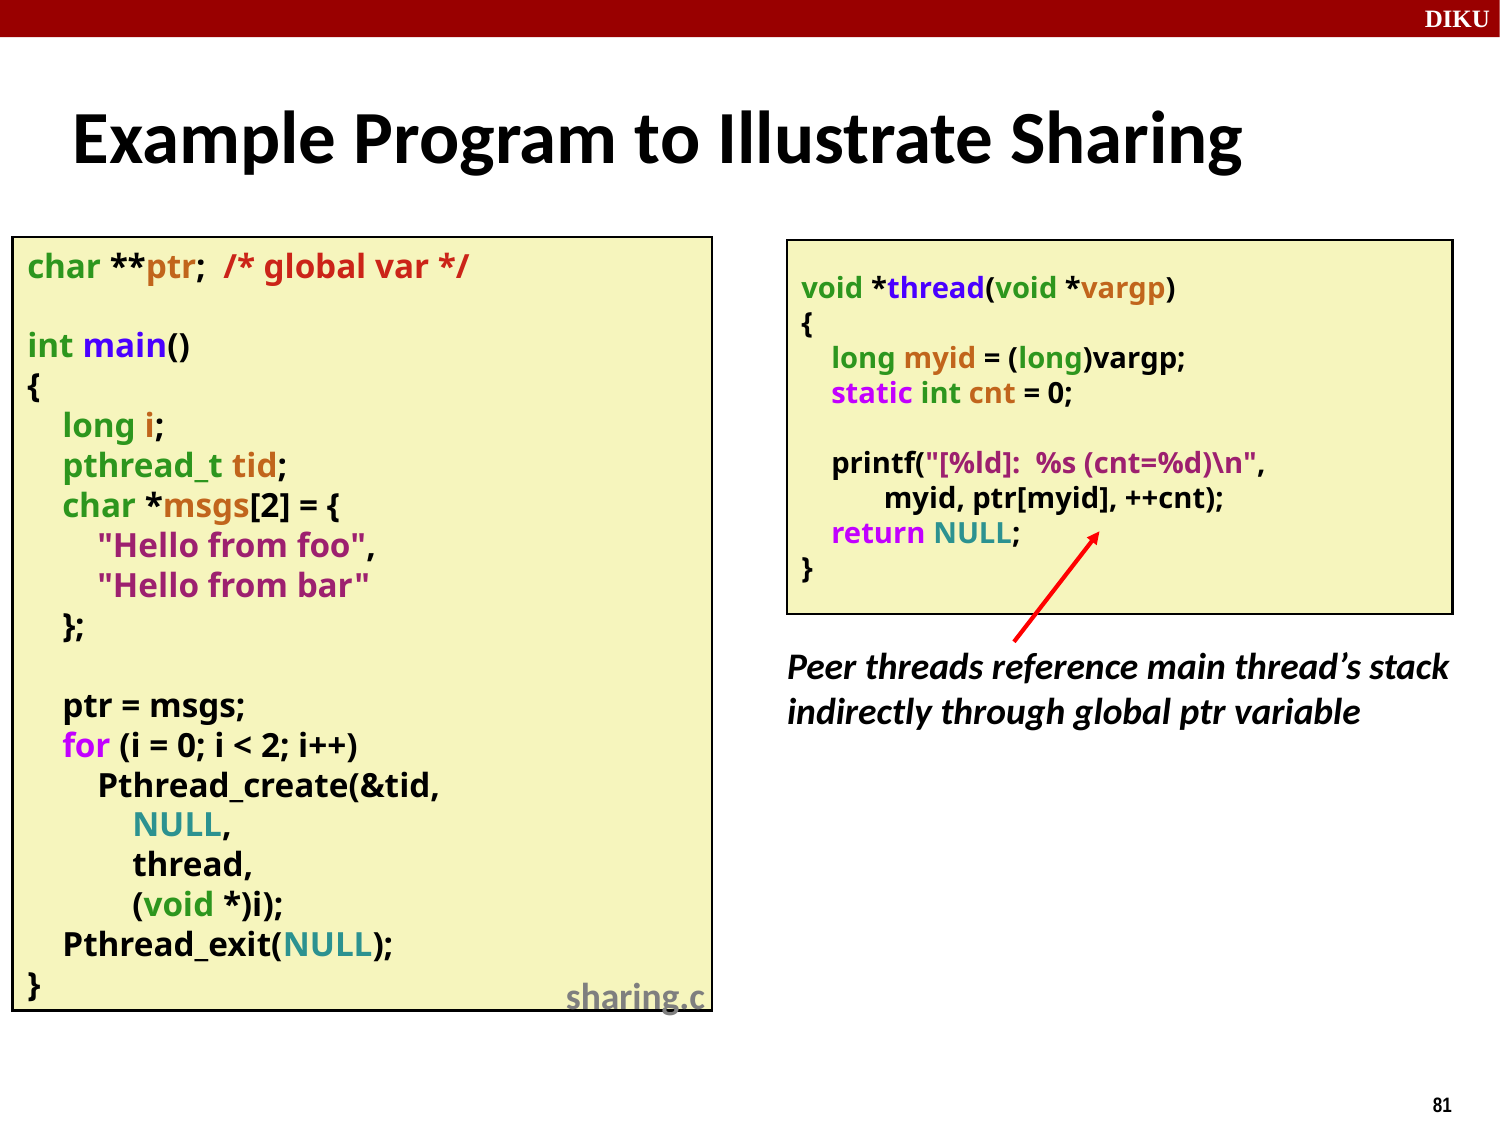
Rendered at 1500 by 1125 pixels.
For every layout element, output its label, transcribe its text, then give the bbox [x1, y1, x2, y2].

text_box void *thread(void *vargp) { long myid = (long)vargp; static int cnt = 0; printf("[%ld]: %s (cnt=%d)\n", myid, ptr[myid], ++cnt); return NULL; } [786, 239, 1453, 614]
text_box sharing.c [550, 964, 720, 1024]
text_box Example Program to Illustrate Sharing [57, 71, 1453, 197]
text_box Peer threads reference main thread’s stack indirectly through global ptr variable [772, 642, 1466, 733]
text_box char **ptr; /* global var */ int main() { long i; pthread_t tid; char *msgs[2] = { "Hello from foo", "Hello from bar" }; ptr = msgs; for (i = 0; i < 2; i++) Pthread_create(&tid, NULL, thread, (void *)i); Pthread_exit(NULL); } [12, 237, 713, 1011]
